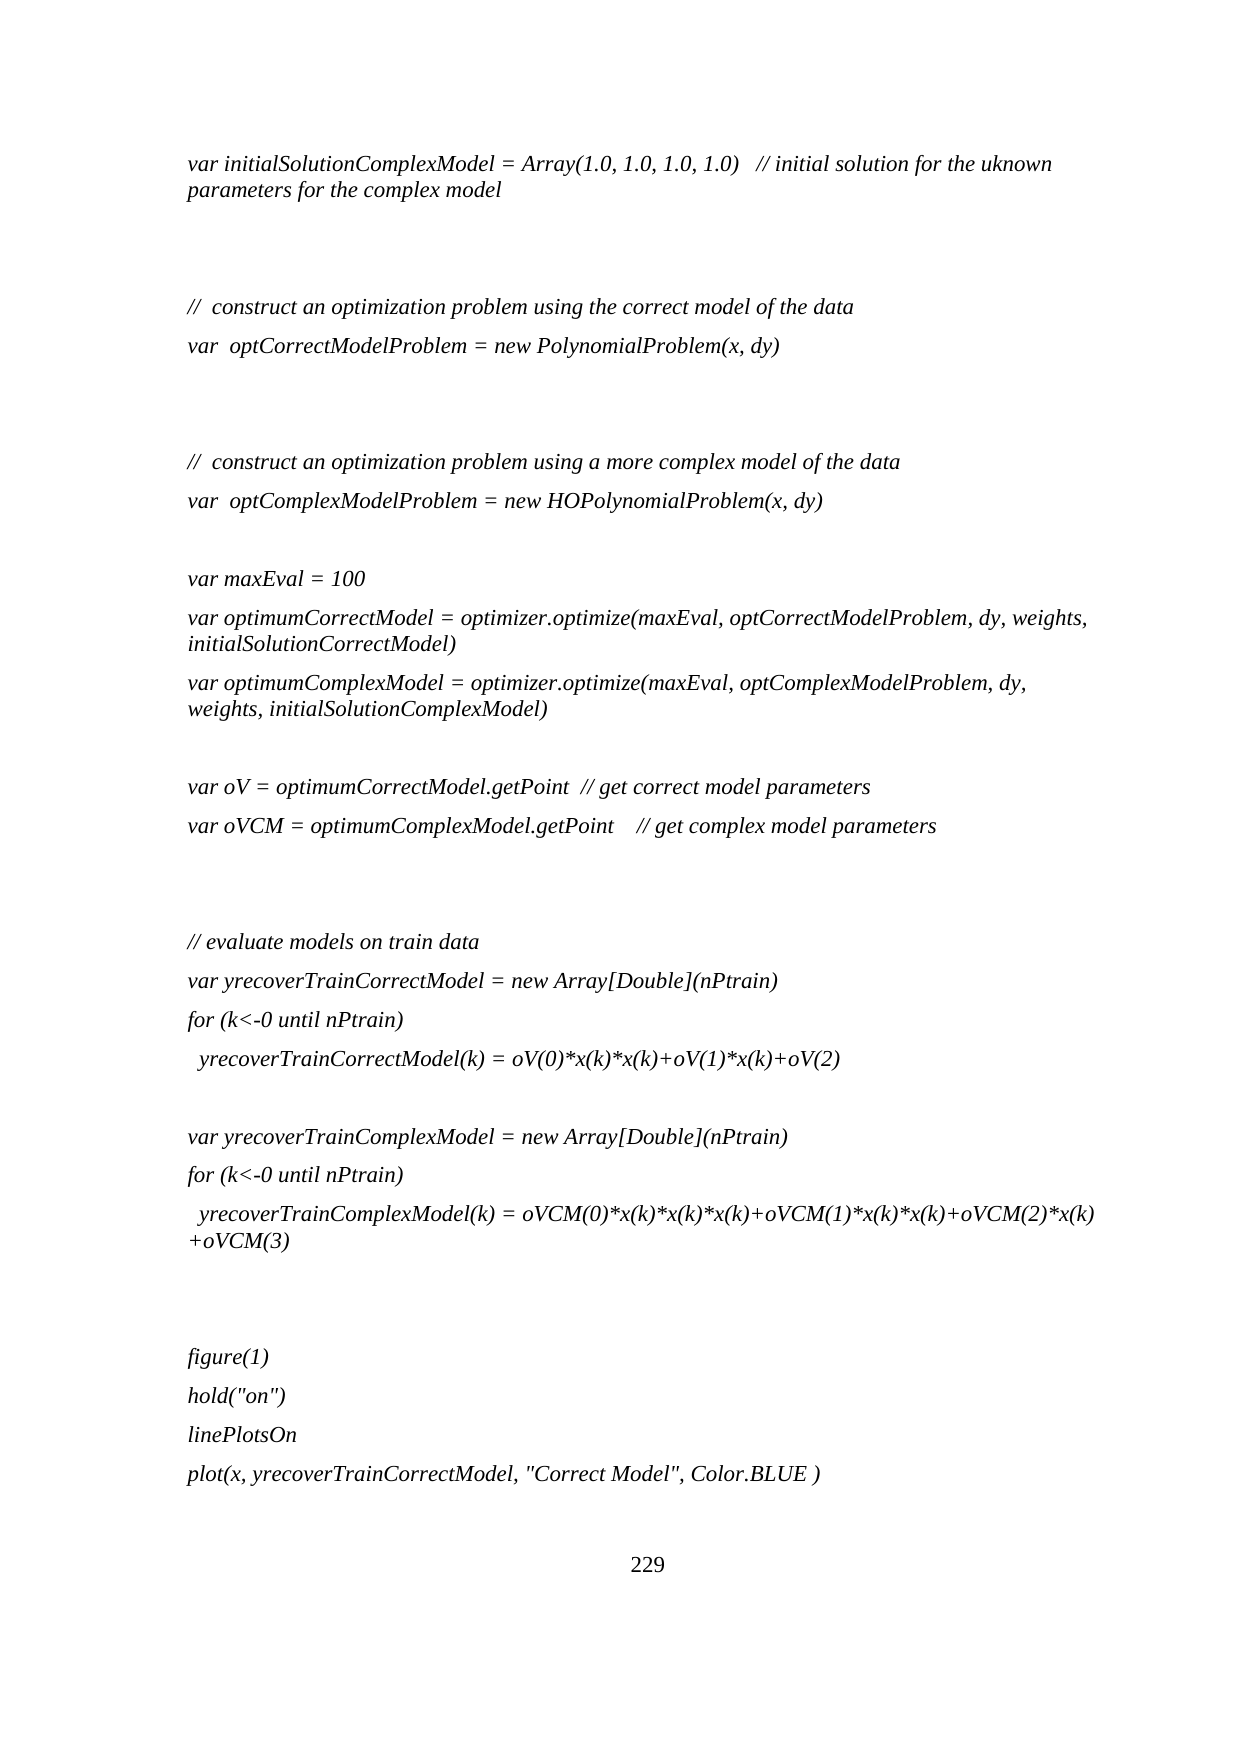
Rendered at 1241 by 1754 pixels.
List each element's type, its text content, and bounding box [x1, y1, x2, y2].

text var optComplexModelProblem = new HOPolynomialProblem(x, dy) [187, 487, 1108, 513]
text // construct an optimization problem using the correct model of the data [187, 293, 1108, 319]
text var optimumCorrectModel = optimizer.optimize(maxEval, optCorrectModelProblem, dy, weights, initialSolutionCorrectModel) [187, 604, 1108, 656]
text yrecoverTrainComplexModel(k) = oVCM(0)*x(k)*x(k)*x(k)+oVCM(1)*x(k)*x(k)+oVCM(2)*x(k)+oVCM(3) [187, 1200, 1108, 1253]
text var yrecoverTrainCorrectModel = new Array[Double](nPtrain) [187, 967, 1108, 994]
text linePlotsOn [187, 1421, 1108, 1447]
text var optCorrectModelProblem = new PolynomialProblem(x, dy) [187, 332, 1108, 358]
text // construct an optimization problem using a more complex model of the data [187, 448, 1108, 475]
text var maxEval = 100 [187, 565, 1108, 591]
text // evaluate models on train data [187, 928, 1108, 955]
text var oVCM = optimumComplexModel.getPoint // get complex model parameters [187, 812, 1108, 838]
text var oV = optimumCorrectModel.getPoint // get correct model parameters [187, 773, 1108, 799]
text figure(1) [187, 1343, 1108, 1370]
text var optimumComplexModel = optimizer.optimize(maxEval, optComplexModelProblem, dy, weights, initialSolutionComplexModel) [187, 669, 1108, 722]
text var yrecoverTrainComplexModel = new Array[Double](nPtrain) [187, 1123, 1108, 1149]
text for (k<-0 until nPtrain) [187, 1162, 1108, 1188]
text plot(x, yrecoverTrainCorrectModel, "Correct Model", Color.BLUE ) [187, 1460, 1108, 1486]
text for (k<-0 until nPtrain) [187, 1006, 1108, 1032]
text var initialSolutionComplexModel = Array(1.0, 1.0, 1.0, 1.0) // initial solution for the uknown parameters for the complex model [187, 150, 1108, 203]
text yrecoverTrainCorrectModel(k) = oV(0)*x(k)*x(k)+oV(1)*x(k)+oV(2) [187, 1045, 1108, 1071]
text hold("on") [187, 1382, 1108, 1408]
